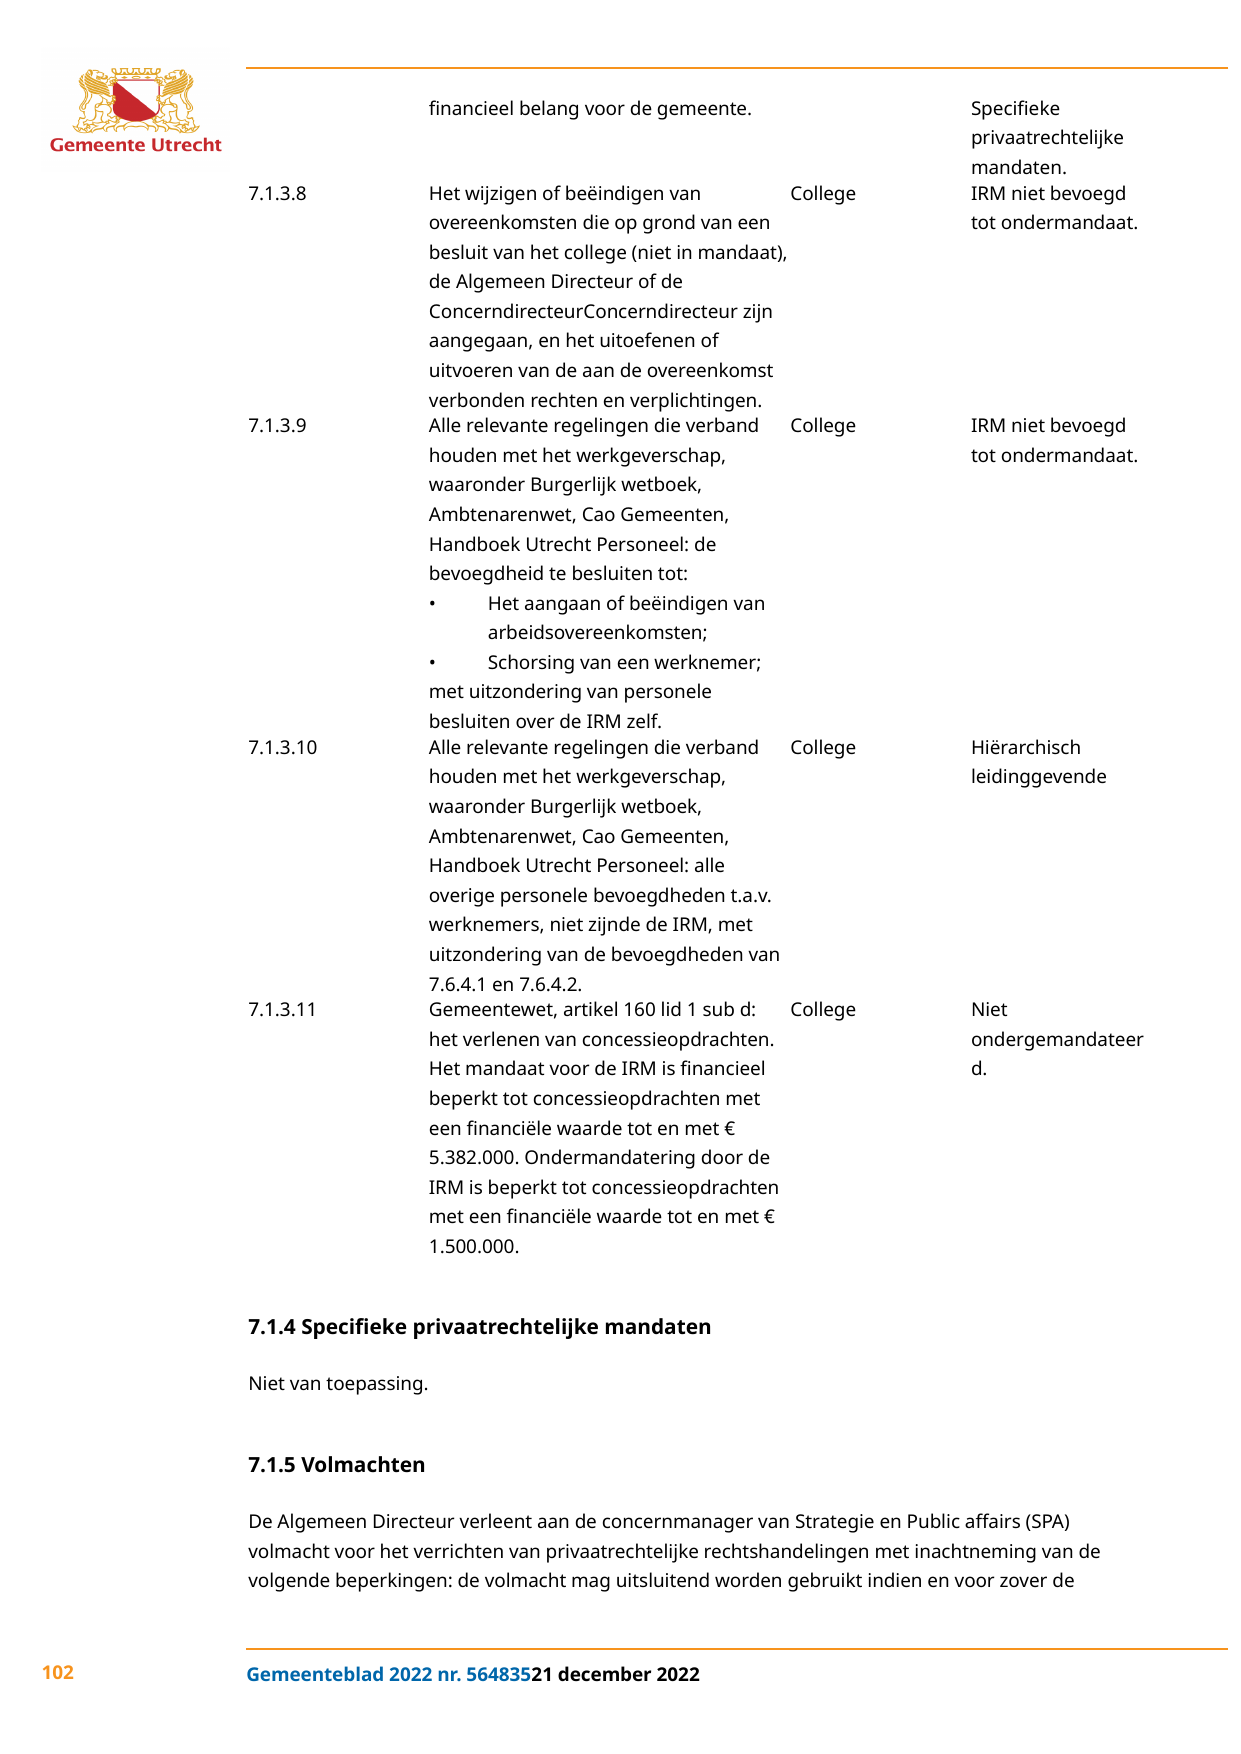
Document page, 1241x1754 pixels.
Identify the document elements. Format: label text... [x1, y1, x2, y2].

table_cell IRM niet bevoegd tot ondermandaat. [971, 413, 1152, 734]
table_cell Alle relevante regelingen die verband houden met het werkgeverschap, waaronder Burgerlijk wetboek, Ambtenarenwet, Cao Gemeenten, Handboek Utrecht Personeel: alle overige personele bevoegdheden t.a.v. werknemers, niet zijnde de IRM, met uitzondering van de bevoegdheden van 7.6.4.1 en 7.6.4.2. [429, 734, 790, 996]
table_cell Alle relevante regelingen die verband houden met het werkgeverschap, waaronder Burgerlijk wetboek, Ambtenarenwet, Cao Gemeenten, Handboek Utrecht Personeel: de bevoegdheid te besluiten tot: Het aangaan of beëindigen van arbeidsovereenkomsten; Schorsing van een werknemer; met uitzondering van personele besluiten over de IRM zelf. [429, 413, 790, 734]
table_cell Gemeentewet, artikel 160 lid 1 sub d: het verlenen van concessieopdrachten. Het mandaat voor de IRM is financieel beperkt tot concessieopdrachten met een financiële waarde tot en met € 5.382.000. Ondermandatering door de IRM is beperkt tot concessieopdrachten met een financiële waarde tot en met € 1.500.000. [429, 996, 790, 1259]
table_cell Het wijzigen of beëindigen van overeenkomsten die op grond van een besluit van het college (niet in mandaat), de Algemeen Directeur of de ConcerndirecteurConcerndirecteur zijn aangegaan, en het uitoefenen of uitvoeren van de aan de overeenkomst verbonden rechten en verplichtingen. [429, 180, 790, 412]
table_cell 7.1.3.8 [248, 180, 429, 412]
table_cell College [790, 413, 971, 734]
text Niet van toepassing. [248, 1371, 1152, 1396]
text 7.1.5 Volmachten [248, 1451, 1152, 1479]
table_cell Specifieke privaatrechtelijke mandaten. [971, 95, 1152, 180]
table_cell financieel belang voor de gemeente. [429, 95, 790, 180]
table_cell College [790, 734, 971, 996]
table_cell 7.1.3.10 [248, 734, 429, 996]
table_cell [248, 95, 429, 180]
table_cell 7.1.3.9 [248, 413, 429, 734]
picture [41, 47, 231, 172]
table_cell Niet ondergemandateerd. [971, 996, 1152, 1259]
table_cell [790, 95, 971, 180]
table_cell IRM niet bevoegd tot ondermandaat. [971, 180, 1152, 412]
text De Algemeen Directeur verleent aan de concernmanager van Strategie en Public affairs (SPA) volmacht voor het verrichten van privaatrechtelijke rechtshandelingen met inachtneming van de volgende beperkingen: de volmacht mag uitsluitend worden gebruikt indien en voor zover de [248, 1508, 1152, 1593]
table_cell College [790, 180, 971, 412]
table_cell Hiërarchisch leidinggevende [971, 734, 1152, 996]
table_cell College [790, 996, 971, 1259]
table_cell 7.1.3.11 [248, 996, 429, 1259]
text 7.1.4 Specifieke privaatrechtelijke mandaten [248, 1312, 1152, 1341]
